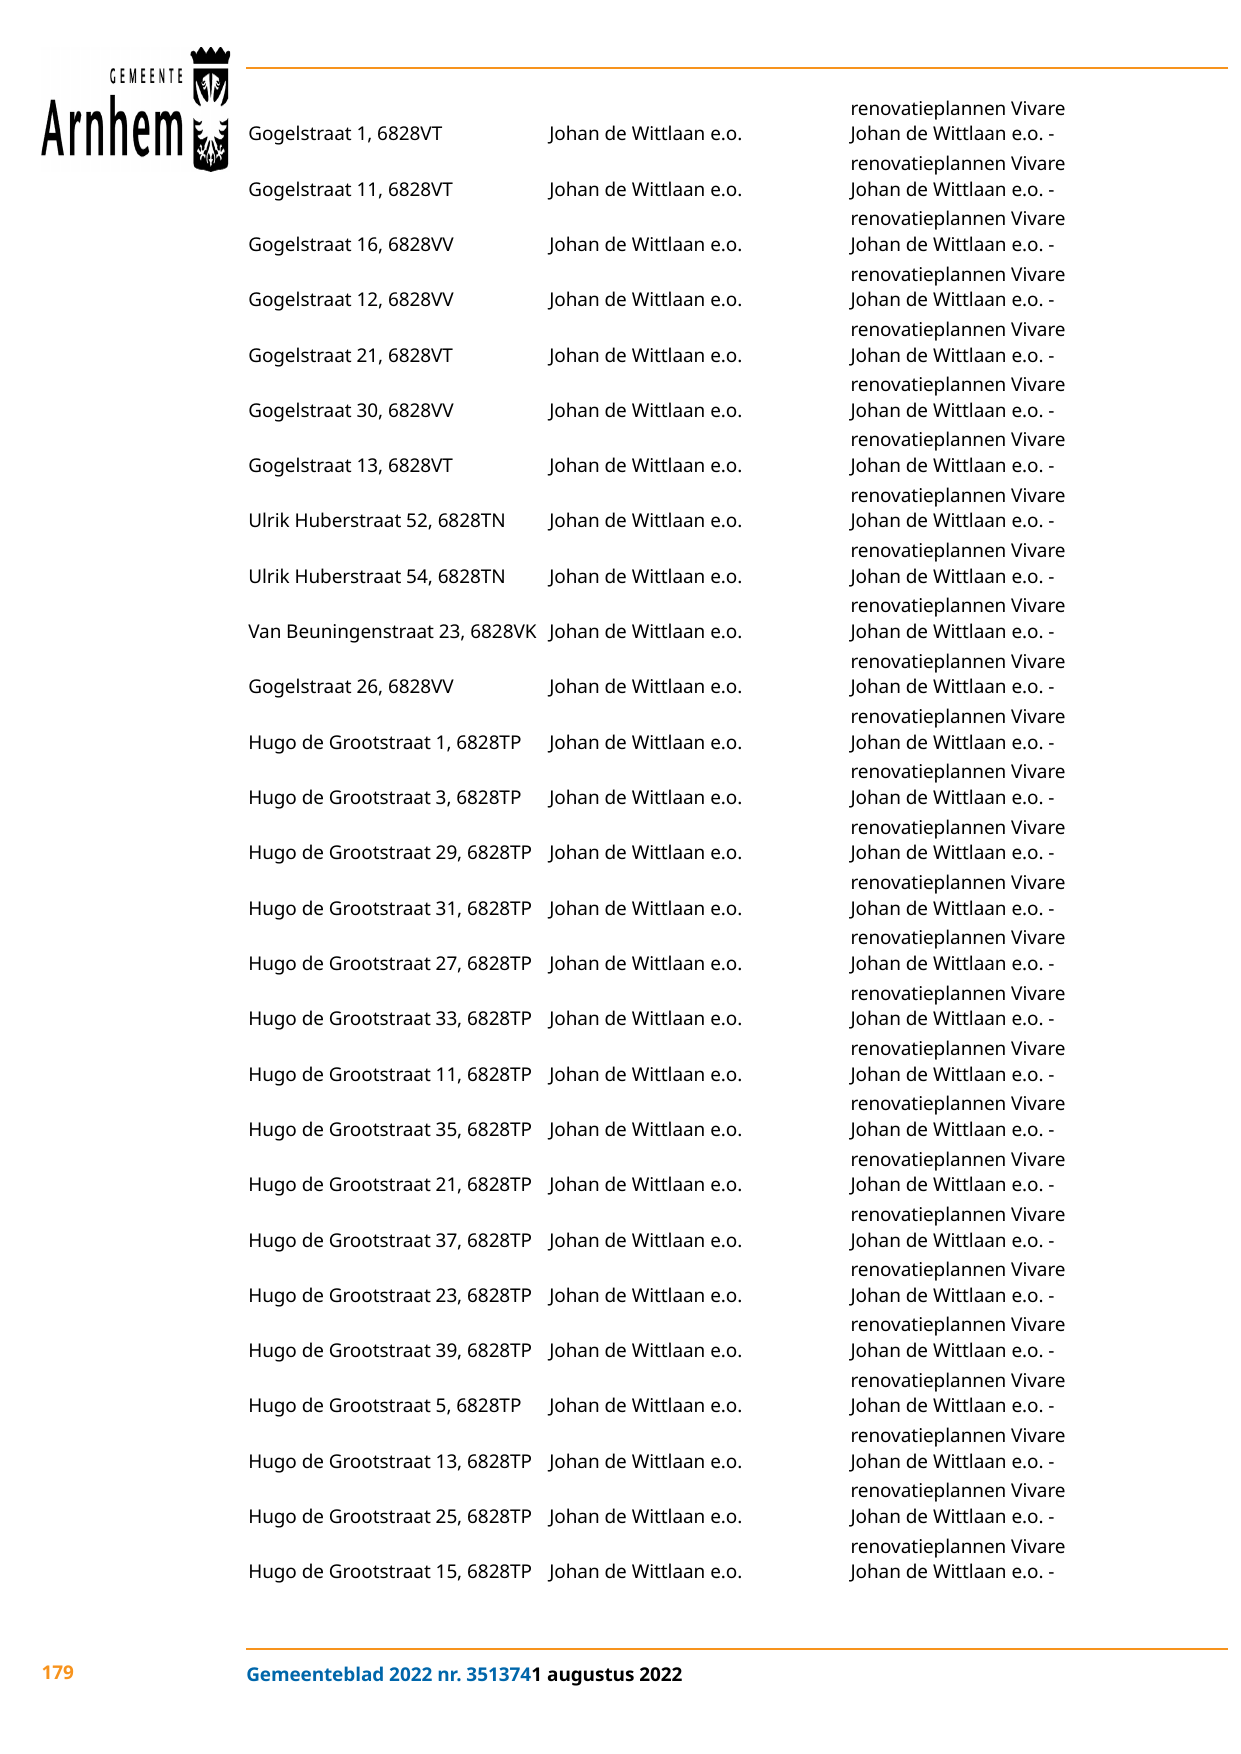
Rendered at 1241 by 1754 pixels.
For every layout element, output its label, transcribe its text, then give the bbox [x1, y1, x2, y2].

table_cell Ulrik Huberstraat 54, 6828TN [248, 563, 549, 618]
table_cell Johan de Wittlaan e.o. [549, 508, 850, 563]
table_cell Johan de Wittlaan e.o. - renovatieplannen Vivare [850, 840, 1152, 895]
table_cell Johan de Wittlaan e.o. - renovatieplannen Vivare [850, 950, 1152, 1006]
table_cell Gogelstraat 1, 6828VT [248, 121, 549, 176]
table_cell Johan de Wittlaan e.o. [549, 563, 850, 618]
table_cell Johan de Wittlaan e.o. - renovatieplannen Vivare [850, 121, 1152, 176]
table_cell Johan de Wittlaan e.o. - renovatieplannen Vivare [850, 1393, 1152, 1448]
table_cell Hugo de Grootstraat 25, 6828TP [248, 1503, 549, 1559]
table_cell Johan de Wittlaan e.o. - renovatieplannen Vivare [850, 342, 1152, 397]
table_cell Johan de Wittlaan e.o. - renovatieplannen Vivare [850, 453, 1152, 508]
table_cell Hugo de Grootstraat 33, 6828TP [248, 1006, 549, 1061]
table_cell Johan de Wittlaan e.o. [549, 397, 850, 452]
table_cell Hugo de Grootstraat 13, 6828TP [248, 1448, 549, 1503]
table_cell Johan de Wittlaan e.o. - renovatieplannen Vivare [850, 1116, 1152, 1171]
table_cell Ulrik Huberstraat 52, 6828TN [248, 508, 549, 563]
table_cell Johan de Wittlaan e.o. - renovatieplannen Vivare [850, 563, 1152, 618]
table_cell Gogelstraat 26, 6828VV [248, 674, 549, 729]
table_cell [248, 95, 549, 121]
table_cell Johan de Wittlaan e.o. - renovatieplannen Vivare [850, 729, 1152, 784]
table_cell Van Beuningenstraat 23, 6828VK [248, 618, 549, 674]
table_cell Johan de Wittlaan e.o. [549, 1116, 850, 1171]
table_cell Johan de Wittlaan e.o. [549, 784, 850, 839]
table_cell Johan de Wittlaan e.o. [549, 1559, 850, 1584]
table_cell Hugo de Grootstraat 35, 6828TP [248, 1116, 549, 1171]
table_cell Johan de Wittlaan e.o. [549, 895, 850, 950]
table_cell Johan de Wittlaan e.o. [549, 1227, 850, 1282]
table_cell Johan de Wittlaan e.o. [549, 121, 850, 176]
table_cell Johan de Wittlaan e.o. - renovatieplannen Vivare [850, 397, 1152, 452]
table_cell Johan de Wittlaan e.o. [549, 1338, 850, 1393]
table_cell Johan de Wittlaan e.o. [549, 729, 850, 784]
table_cell Johan de Wittlaan e.o. [549, 618, 850, 674]
table_cell [549, 95, 850, 121]
table_cell Hugo de Grootstraat 21, 6828TP [248, 1171, 549, 1227]
table_cell Johan de Wittlaan e.o. - renovatieplannen Vivare [850, 1282, 1152, 1337]
table_cell Johan de Wittlaan e.o. - renovatieplannen Vivare [850, 1006, 1152, 1061]
table_cell Gogelstraat 13, 6828VT [248, 453, 549, 508]
table_cell Johan de Wittlaan e.o. - renovatieplannen Vivare [850, 1338, 1152, 1393]
table_cell Hugo de Grootstraat 3, 6828TP [248, 784, 549, 839]
table_cell Johan de Wittlaan e.o. - renovatieplannen Vivare [850, 1061, 1152, 1116]
table_cell Hugo de Grootstraat 11, 6828TP [248, 1061, 549, 1116]
table_cell Johan de Wittlaan e.o. [549, 1061, 850, 1116]
table_cell Johan de Wittlaan e.o. [549, 1006, 850, 1061]
table_cell Johan de Wittlaan e.o. - renovatieplannen Vivare [850, 1227, 1152, 1282]
table_cell Hugo de Grootstraat 23, 6828TP [248, 1282, 549, 1337]
table_cell Hugo de Grootstraat 39, 6828TP [248, 1338, 549, 1393]
table_cell Johan de Wittlaan e.o. - renovatieplannen Vivare [850, 176, 1152, 231]
table_cell Gogelstraat 30, 6828VV [248, 397, 549, 452]
table_cell Johan de Wittlaan e.o. [549, 674, 850, 729]
table_cell Johan de Wittlaan e.o. [549, 1503, 850, 1559]
table_cell Hugo de Grootstraat 31, 6828TP [248, 895, 549, 950]
table_cell Gogelstraat 16, 6828VV [248, 231, 549, 286]
table_cell Johan de Wittlaan e.o. [549, 950, 850, 1006]
table_cell Johan de Wittlaan e.o. - renovatieplannen Vivare [850, 674, 1152, 729]
table_cell Johan de Wittlaan e.o. - renovatieplannen Vivare [850, 286, 1152, 342]
table_cell Hugo de Grootstraat 15, 6828TP [248, 1559, 549, 1584]
table_cell Johan de Wittlaan e.o. - renovatieplannen Vivare [850, 231, 1152, 286]
table_cell Johan de Wittlaan e.o. - renovatieplannen Vivare [850, 508, 1152, 563]
picture [41, 47, 231, 172]
table_cell Johan de Wittlaan e.o. - renovatieplannen Vivare [850, 618, 1152, 674]
table_cell Johan de Wittlaan e.o. [850, 1559, 1152, 1584]
table_cell Johan de Wittlaan e.o. [549, 176, 850, 231]
table_cell - renovatieplannen Vivare [850, 95, 1152, 121]
table_cell Hugo de Grootstraat 1, 6828TP [248, 729, 549, 784]
table_cell Johan de Wittlaan e.o. [549, 453, 850, 508]
table_cell Johan de Wittlaan e.o. - renovatieplannen Vivare [850, 1171, 1152, 1227]
table_cell Johan de Wittlaan e.o. [549, 1171, 850, 1227]
table_cell Hugo de Grootstraat 5, 6828TP [248, 1393, 549, 1448]
table_cell Gogelstraat 21, 6828VT [248, 342, 549, 397]
table_cell Johan de Wittlaan e.o. - renovatieplannen Vivare [850, 1448, 1152, 1503]
table_cell Johan de Wittlaan e.o. - renovatieplannen Vivare [850, 895, 1152, 950]
table_cell Hugo de Grootstraat 27, 6828TP [248, 950, 549, 1006]
table_cell Johan de Wittlaan e.o. [549, 286, 850, 342]
table_cell Johan de Wittlaan e.o. - renovatieplannen Vivare [850, 784, 1152, 839]
table_cell Gogelstraat 12, 6828VV [248, 286, 549, 342]
table_cell Johan de Wittlaan e.o. [549, 231, 850, 286]
table_cell Johan de Wittlaan e.o. - renovatieplannen Vivare [850, 1503, 1152, 1559]
table_cell Johan de Wittlaan e.o. [549, 840, 850, 895]
table_cell Johan de Wittlaan e.o. [549, 342, 850, 397]
table_cell Hugo de Grootstraat 29, 6828TP [248, 840, 549, 895]
table_cell Johan de Wittlaan e.o. [549, 1448, 850, 1503]
table_cell Johan de Wittlaan e.o. [549, 1393, 850, 1448]
table_cell Johan de Wittlaan e.o. [549, 1282, 850, 1337]
table_cell Gogelstraat 11, 6828VT [248, 176, 549, 231]
table_cell Hugo de Grootstraat 37, 6828TP [248, 1227, 549, 1282]
